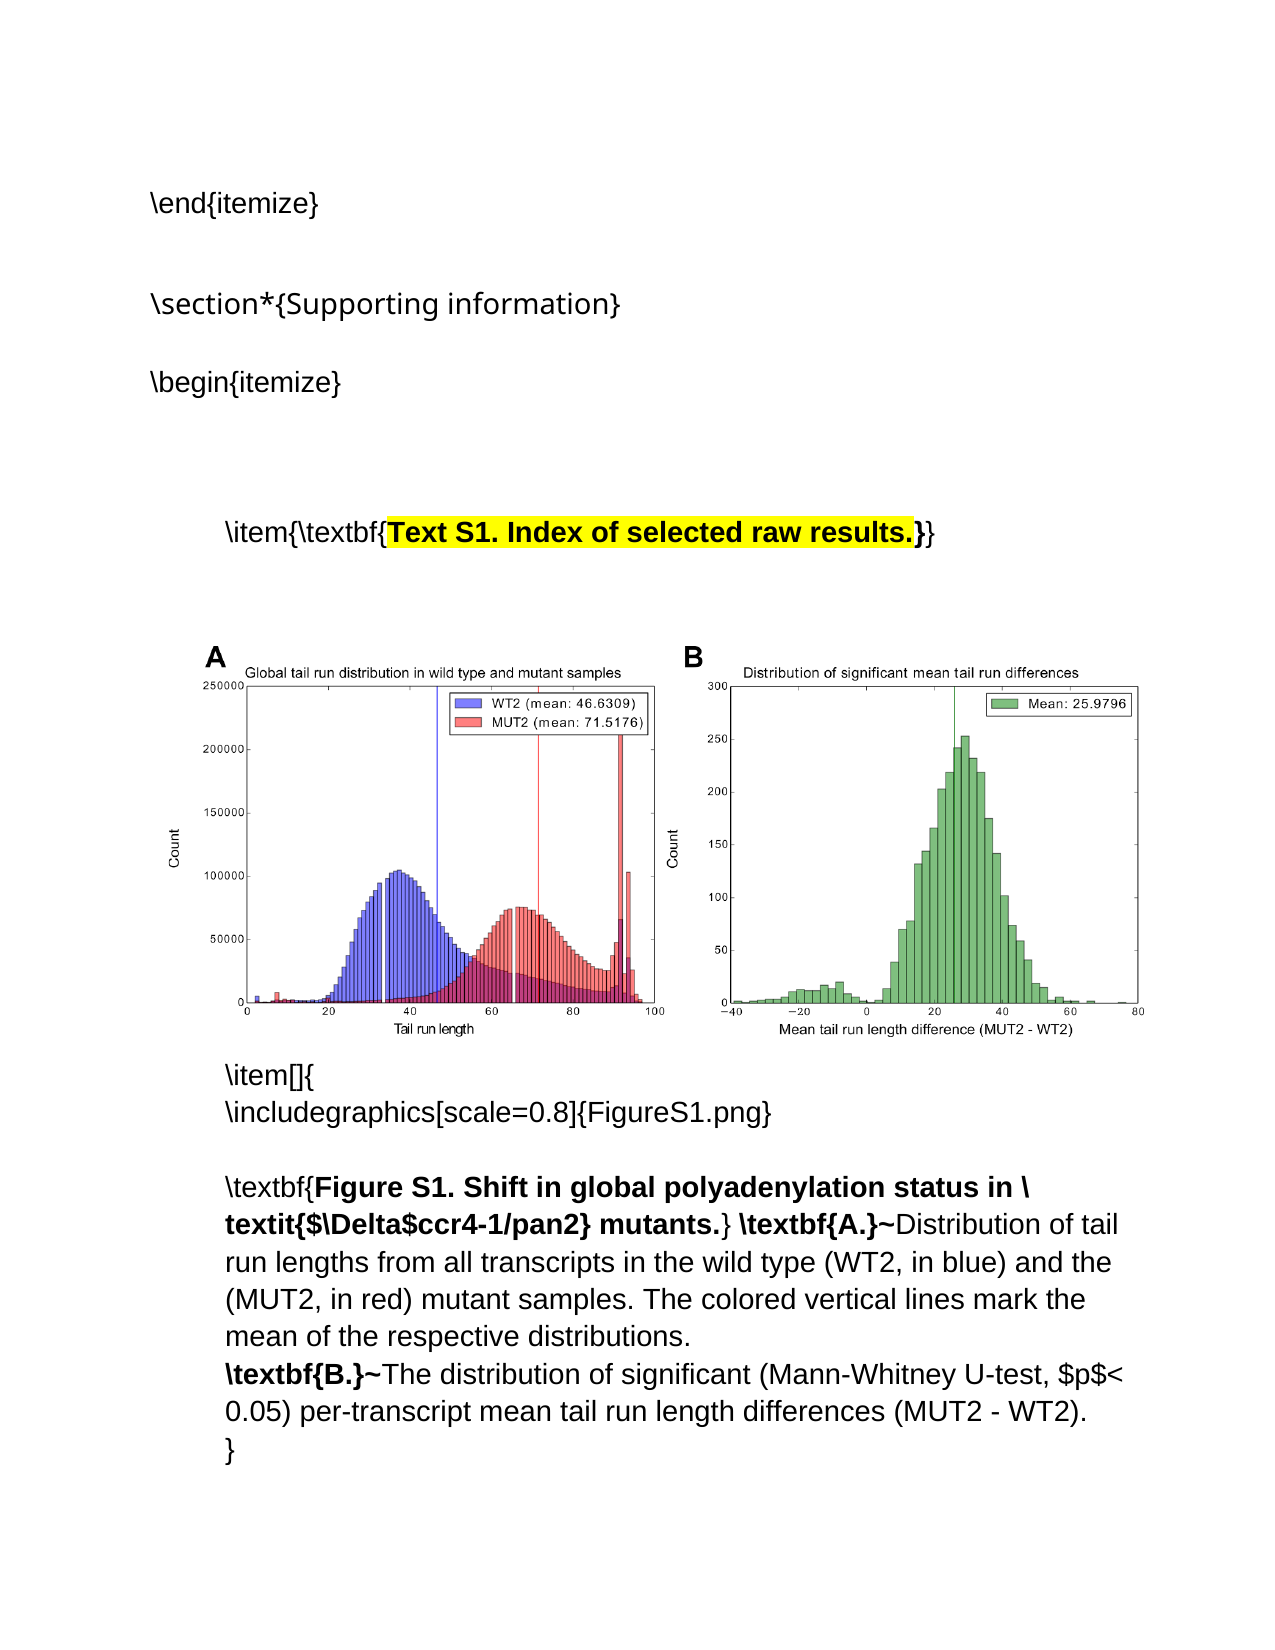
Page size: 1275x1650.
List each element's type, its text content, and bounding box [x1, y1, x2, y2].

text \includegraphics[scale=0.8]{FigureS1.png} [225, 1096, 1125, 1129]
text \item[]{ [225, 1059, 1125, 1091]
text \textbf{B.}~The distribution of significant (Mann-Whitney U-test, $p$< 0.05) per-transcript mean tail run length differences (MUT2 - WT2). [225, 1358, 1125, 1428]
text \textbf{Figure S1. Shift in global polyadenylation status in \textit{$\Delta$ccr4-1/pan2} mutants.} \textbf{A.}~Distribution of tail run lengths from all transcripts in the wild type (WT2, in blue) and the (MUT2, in red) mutant samples. The colored vertical lines mark the mean of the respective distributions. [225, 1171, 1125, 1353]
subtitle \section*{Supporting information} [150, 283, 1125, 323]
text } [225, 1433, 1125, 1465]
text \end{itemize} [150, 187, 1125, 220]
text \begin{itemize} [150, 366, 1125, 399]
picture [168, 646, 1144, 1037]
text \item{\textbf{Text S1. Index of selected raw results.}} [150, 516, 1125, 548]
